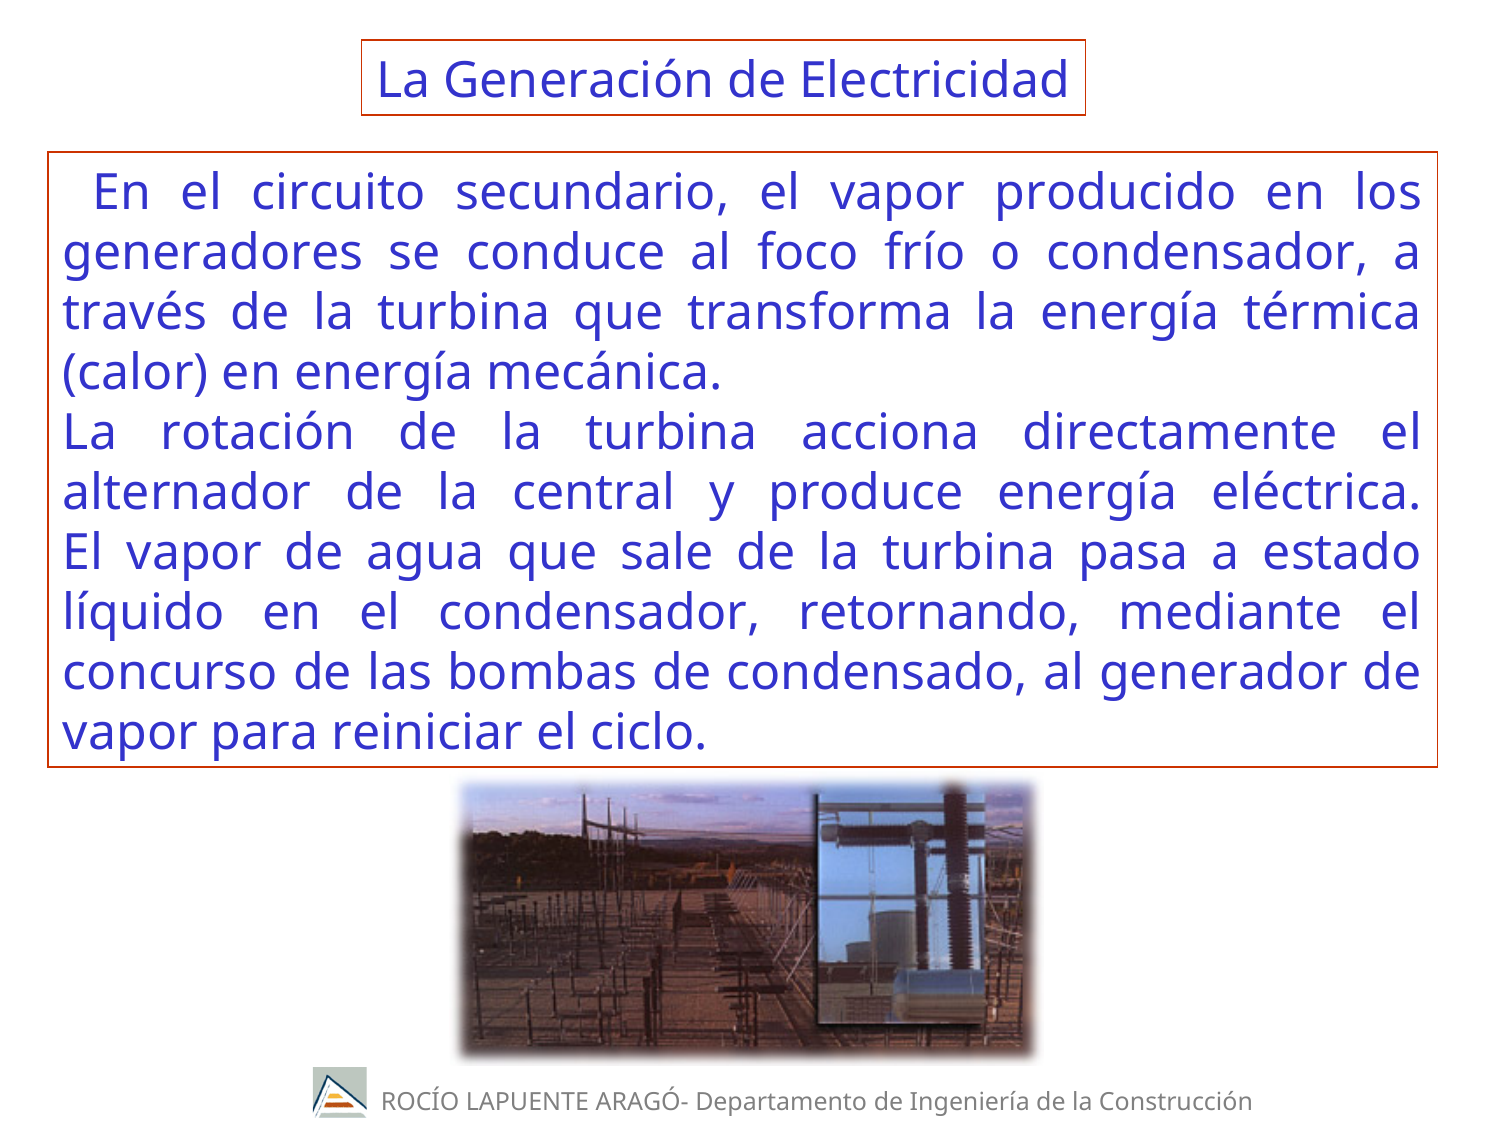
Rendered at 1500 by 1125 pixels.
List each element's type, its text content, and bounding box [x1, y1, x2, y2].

picture [449, 770, 1044, 1066]
text_box En el circuito secundario, el vapor producido en los generadores se conduce al foco frío o condensador, a través de la turbina que transforma la energía térmica (calor) en energía mecánica. La rotación de la turbina acciona directamente el alternador de la central y produce energía eléctrica. El vapor de agua que sale de la turbina pasa a estado líquido en el condensador, retornando, mediante el concurso de las bombas de condensado, al generador de vapor para reiniciar el ciclo. [48, 151, 1438, 768]
text_box La Generación de Electricidad [361, 39, 1086, 116]
